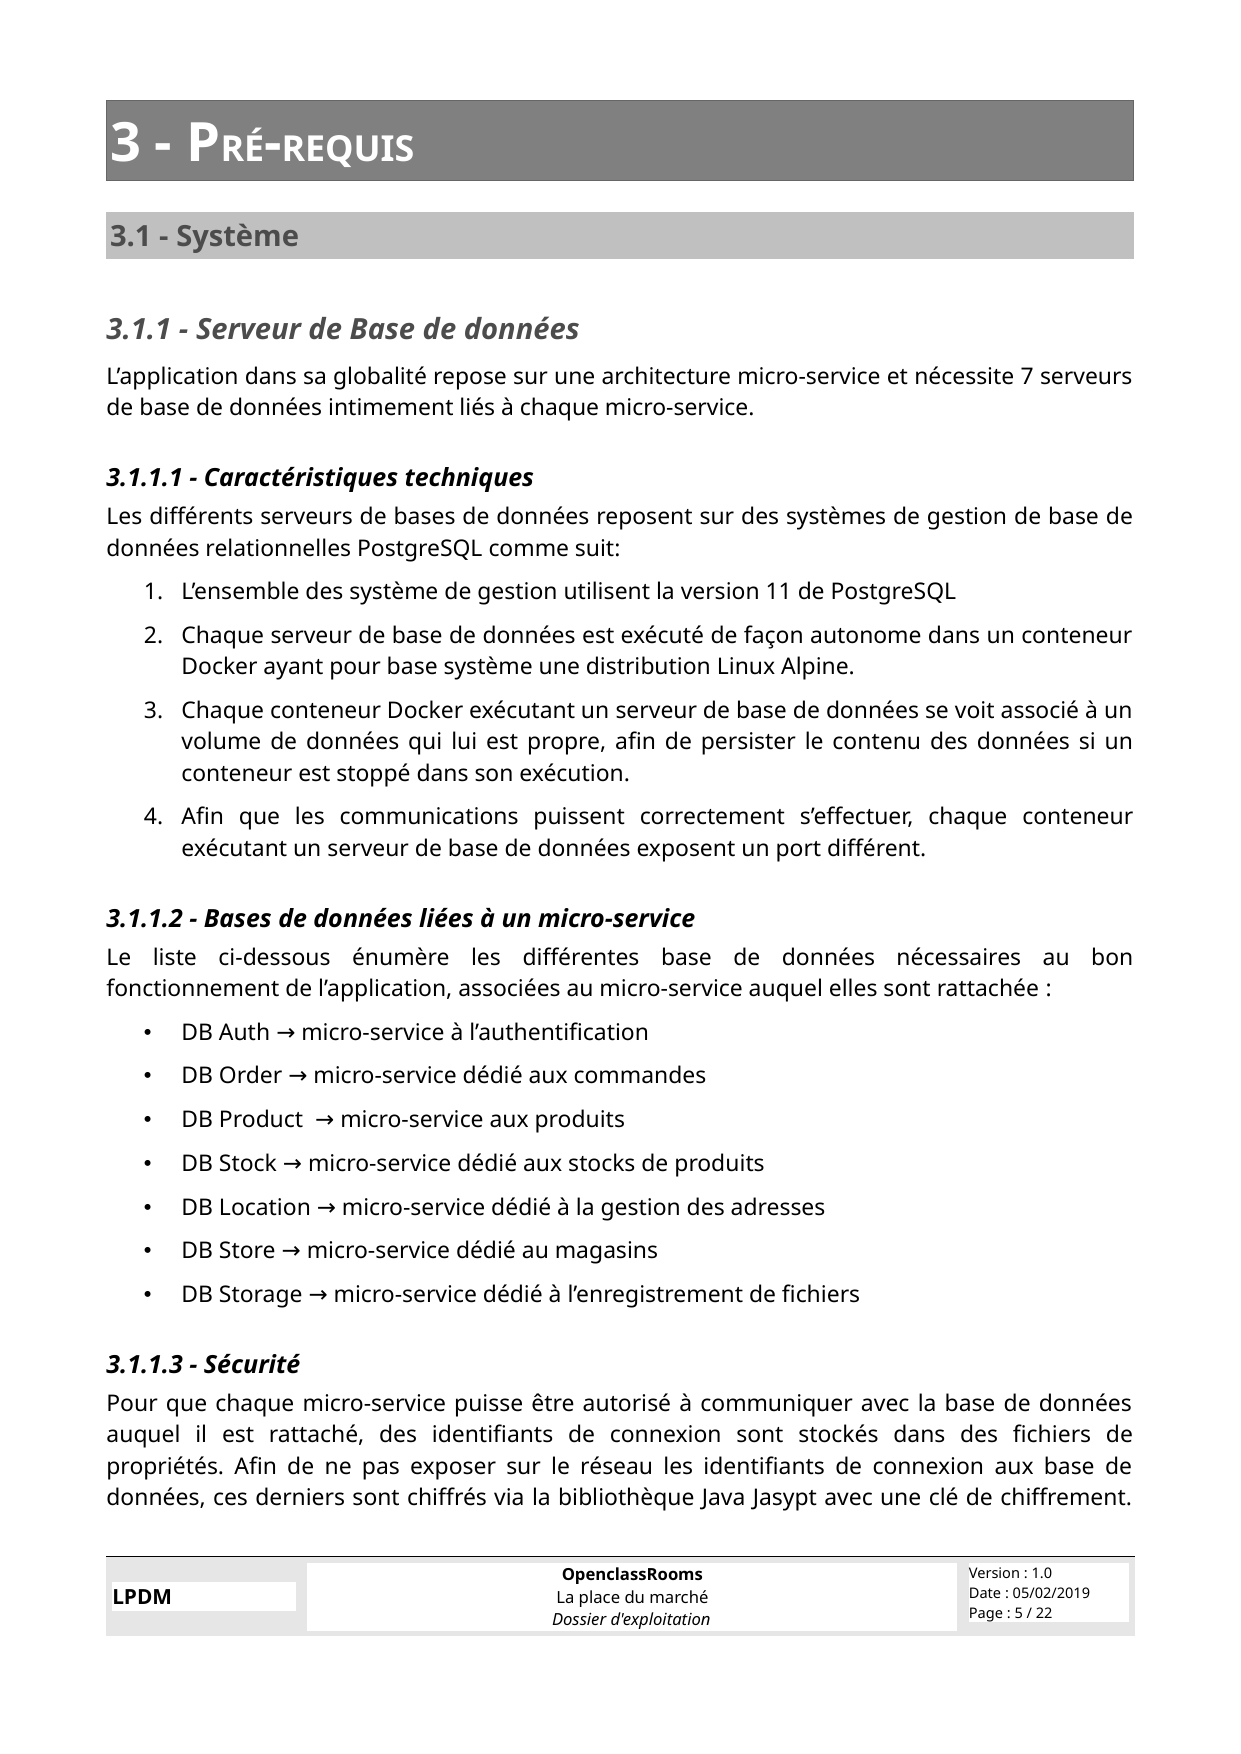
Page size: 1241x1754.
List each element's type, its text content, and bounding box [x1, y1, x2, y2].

subtitle Caractéristiques techniques [106, 460, 1134, 494]
list DB Auth → micro-service à l’authentification [144, 1016, 1134, 1047]
list DB Location → micro-service dédié à la gestion des adresses [144, 1191, 1134, 1222]
list Afin que les communications puissent correctement s’effectuer, chaque conteneur exécutant un serveur de base de données exposent un port différent. [144, 800, 1134, 863]
subtitle Sécurité [106, 1347, 1134, 1381]
subtitle Serveur de Base de données [106, 308, 1134, 348]
text Le liste ci-dessous énumère les différentes base de données nécessaires au bon fonctionnement de l’application, associées au micro-service auquel elles sont rattachée : [106, 941, 1134, 1003]
list Chaque serveur de base de données est exécuté de façon autonome dans un conteneur Docker ayant pour base système une distribution Linux Alpine. [144, 619, 1134, 682]
text Pour que chaque micro-service puisse être autorisé à communiquer avec la base de données auquel il est rattaché, des identifiants de connexion sont stockés dans des fichiers de propriétés. Afin de ne pas exposer sur le réseau les identifiants de connexion aux base de données, ces derniers sont chiffrés via la bibliothèque Java Jasypt avec une clé de chiffrement. [106, 1387, 1134, 1512]
list DB Stock → micro-service dédié aux stocks de produits [144, 1147, 1134, 1178]
subtitle Bases de données liées à un micro-service [106, 900, 1134, 934]
list Chaque conteneur Docker exécutant un serveur de base de données se voit associé à un volume de données qui lui est propre, afin de persister le contenu des données si un conteneur est stoppé dans son exécution. [144, 694, 1134, 788]
list L’ensemble des système de gestion utilisent la version 11 de PostgreSQL [144, 575, 1134, 607]
text Les différents serveurs de bases de données reposent sur des systèmes de gestion de base de données relationnelles PostgreSQL comme suit: [106, 500, 1134, 563]
list DB Store → micro-service dédié au magasins [144, 1234, 1134, 1266]
list DB Storage → micro-service dédié à l’enregistrement de fichiers [144, 1278, 1134, 1309]
list DB Product → micro-service aux produits [144, 1103, 1134, 1134]
list DB Order → micro-service dédié aux commandes [144, 1059, 1134, 1091]
text L’application dans sa globalité repose sur une architecture micro-service et nécessite 7 serveurs de base de données intimement liés à chaque micro-service. [106, 360, 1134, 422]
subtitle Système [107, 213, 1133, 258]
subtitle Pré-requis [107, 101, 1133, 180]
